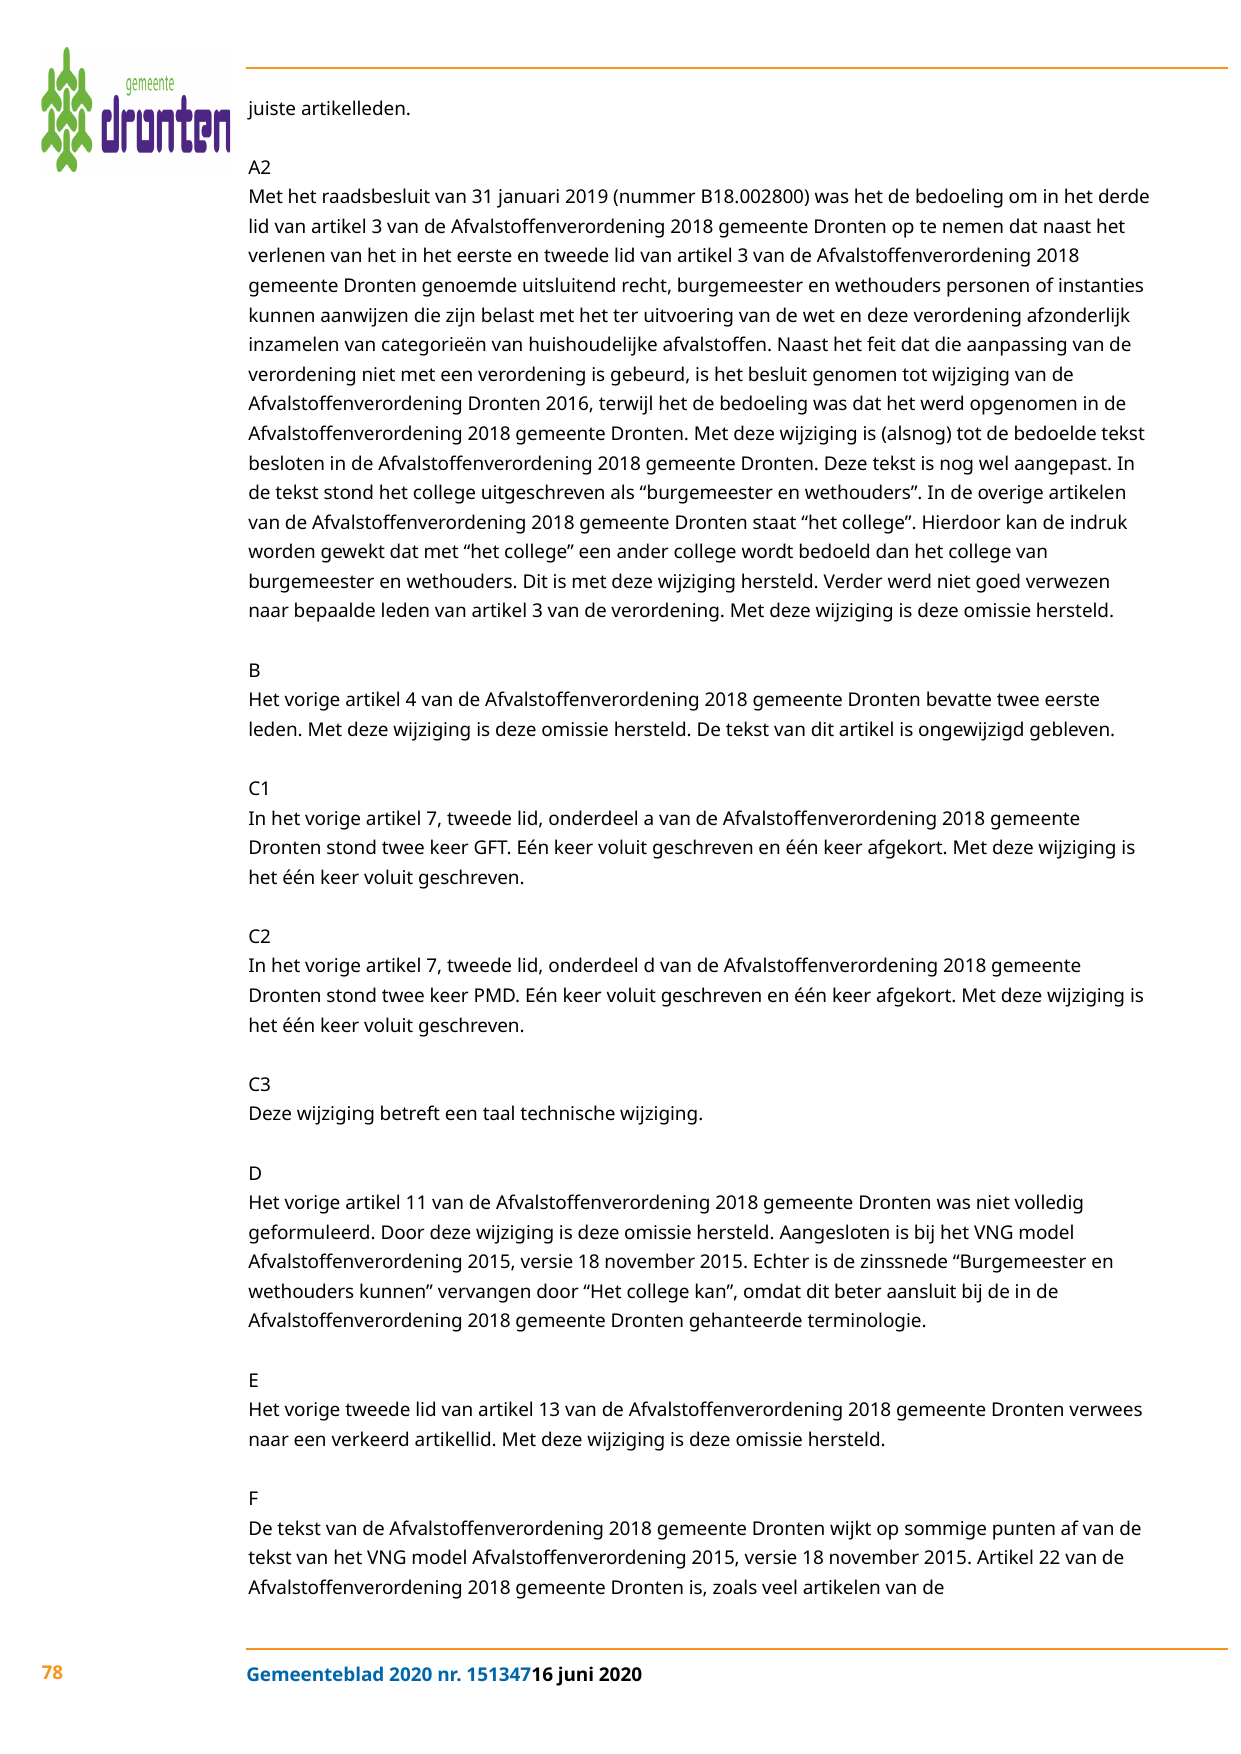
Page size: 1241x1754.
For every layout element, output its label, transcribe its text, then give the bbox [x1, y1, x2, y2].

text Het vorige artikel 11 van de Afvalstoffenverordening 2018 gemeente Dronten was niet volledig geformuleerd. Door deze wijziging is deze omissie hersteld. Aangesloten is bij het VNG model Afvalstoffenverordening 2015, versie 18 november 2015. Echter is de zinssnede “Burgemeester en wethouders kunnen” vervangen door “Het college kan”, omdat dit beter aansluit bij de in de Afvalstoffenverordening 2018 gemeente Dronten gehanteerde terminologie. [248, 1189, 1152, 1333]
text B [248, 657, 1152, 683]
text Met het raadsbesluit van 31 januari 2019 (nummer B18.002800) was het de bedoeling om in het derde lid van artikel 3 van de Afvalstoffenverordening 2018 gemeente Dronten op te nemen dat naast het verlenen van het in het eerste en tweede lid van artikel 3 van de Afvalstoffenverordening 2018 gemeente Dronten genoemde uitsluitend recht, burgemeester en wethouders personen of instanties kunnen aanwijzen die zijn belast met het ter uitvoering van de wet en deze verordening afzonderlijk inzamelen van categorieën van huishoudelijke afvalstoffen. Naast het feit dat die aanpassing van de verordening niet met een verordening is gebeurd, is het besluit genomen tot wijziging van de Afvalstoffenverordening Dronten 2016, terwijl het de bedoeling was dat het werd opgenomen in de Afvalstoffenverordening 2018 gemeente Dronten. Met deze wijziging is (alsnog) tot de bedoelde tekst besloten in de Afvalstoffenverordening 2018 gemeente Dronten. Deze tekst is nog wel aangepast. In de tekst stond het college uitgeschreven als “burgemeester en wethouders”. In de overige artikelen van de Afvalstoffenverordening 2018 gemeente Dronten staat “het college”. Hierdoor kan de indruk worden gewekt dat met “het college” een ander college wordt bedoeld dan het college van burgemeester en wethouders. Dit is met deze wijziging hersteld. Verder werd niet goed verwezen naar bepaalde leden van artikel 3 van de verordening. Met deze wijziging is deze omissie hersteld. [248, 183, 1152, 623]
text juiste artikelleden. [248, 95, 1152, 121]
text In het vorige artikel 7, tweede lid, onderdeel a van de Afvalstoffenverordening 2018 gemeente Dronten stond twee keer GFT. Eén keer voluit geschreven en één keer afgekort. Met deze wijziging is het één keer voluit geschreven. [248, 805, 1152, 890]
text De tekst van de Afvalstoffenverordening 2018 gemeente Dronten wijkt op sommige punten af van de tekst van het VNG model Afvalstoffenverordening 2015, versie 18 november 2015. Artikel 22 van de Afvalstoffenverordening 2018 gemeente Dronten is, zoals veel artikelen van de [248, 1515, 1152, 1600]
text Het vorige tweede lid van artikel 13 van de Afvalstoffenverordening 2018 gemeente Dronten verwees naar een verkeerd artikellid. Met deze wijziging is deze omissie hersteld. [248, 1396, 1152, 1452]
text A2 [248, 154, 1152, 180]
text C1 [248, 775, 1152, 801]
text C3 [248, 1071, 1152, 1097]
text D [248, 1160, 1152, 1186]
text E [248, 1367, 1152, 1393]
text F [248, 1485, 1152, 1511]
text Deze wijziging betreft een taal technische wijziging. [248, 1101, 1152, 1126]
text C2 [248, 923, 1152, 949]
picture [41, 47, 231, 172]
text In het vorige artikel 7, tweede lid, onderdeel d van de Afvalstoffenverordening 2018 gemeente Dronten stond twee keer PMD. Eén keer voluit geschreven en één keer afgekort. Met deze wijziging is het één keer voluit geschreven. [248, 953, 1152, 1038]
text Het vorige artikel 4 van de Afvalstoffenverordening 2018 gemeente Dronten bevatte twee eerste leden. Met deze wijziging is deze omissie hersteld. De tekst van dit artikel is ongewijzigd gebleven. [248, 686, 1152, 742]
